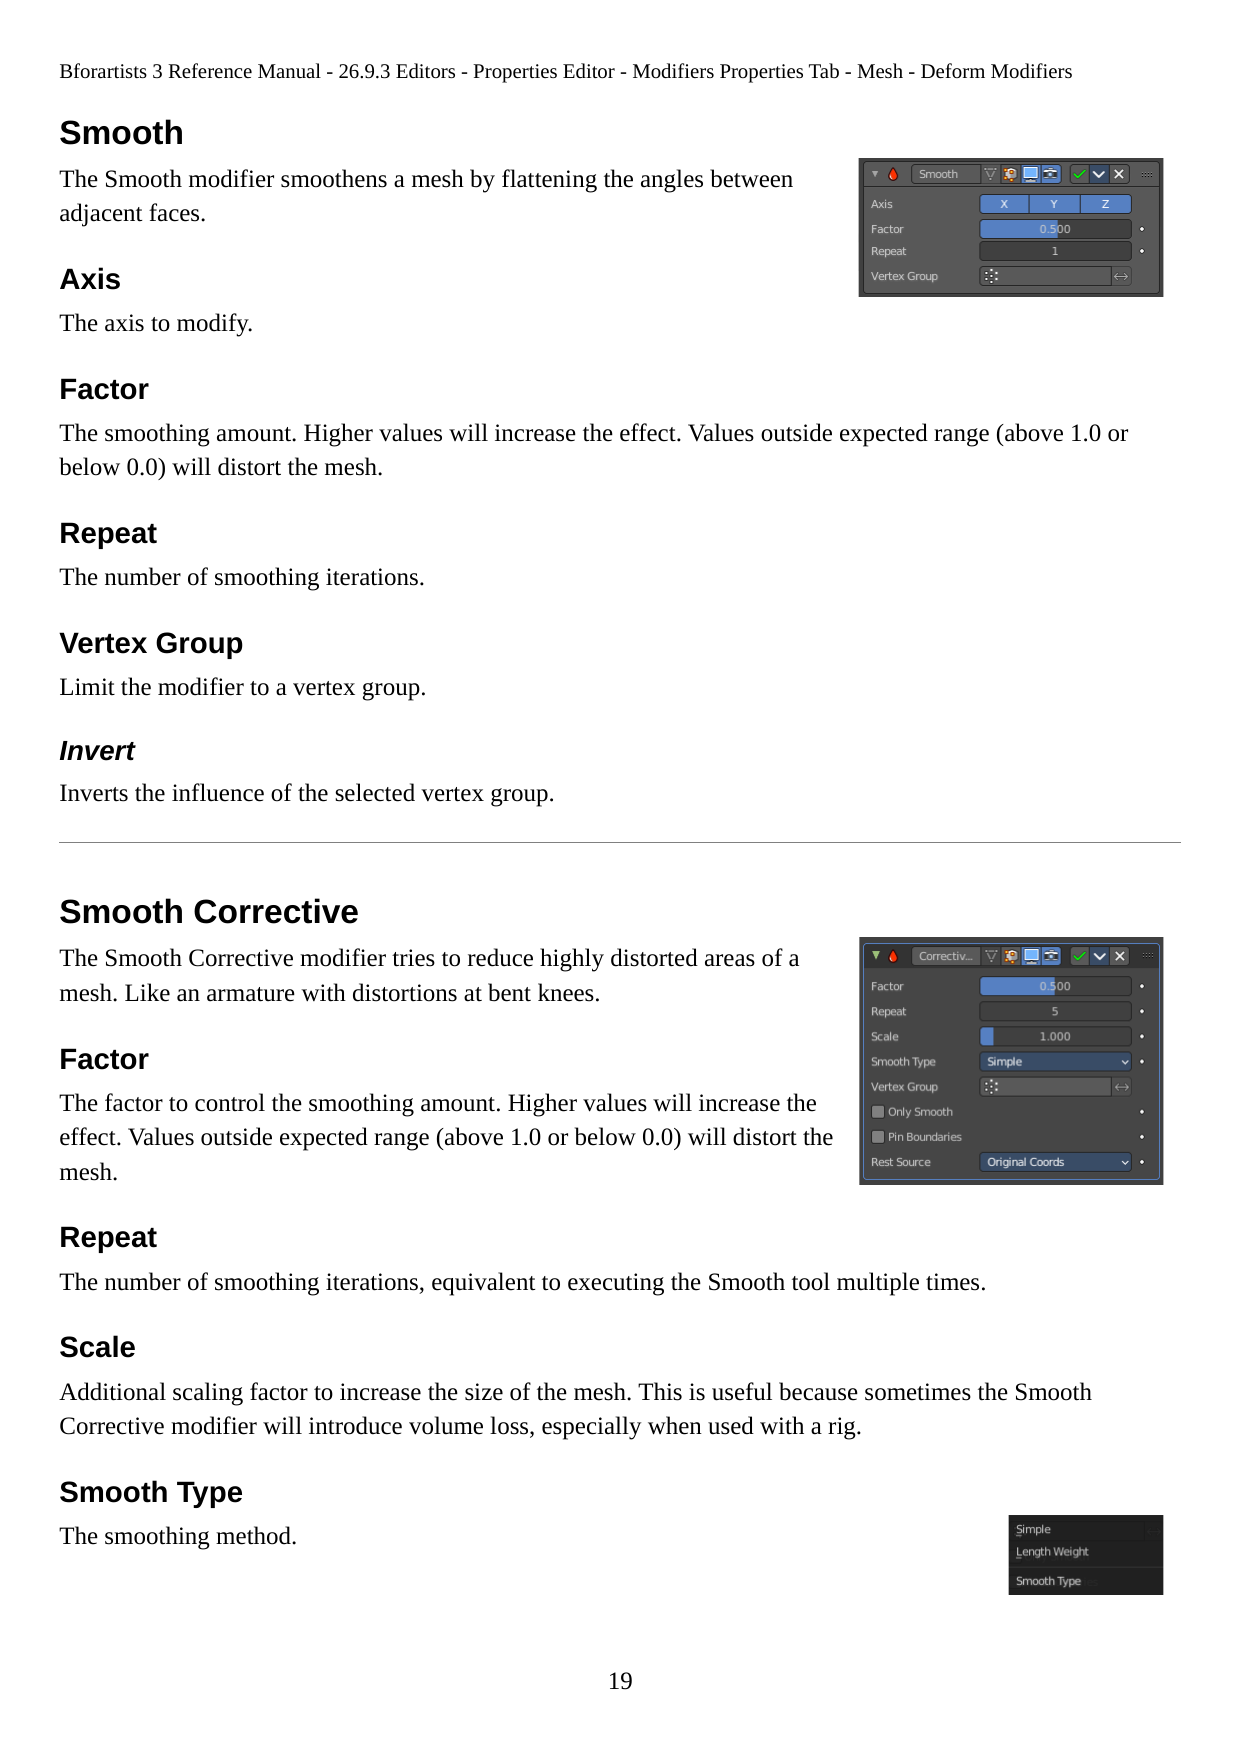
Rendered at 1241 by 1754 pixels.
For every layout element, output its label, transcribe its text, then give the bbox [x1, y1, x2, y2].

text The axis to modify. [59, 308, 1181, 337]
picture [859, 937, 1164, 1185]
subtitle Repeat [59, 516, 1181, 550]
subtitle Smooth [59, 113, 1181, 151]
text The number of smoothing iterations. [59, 562, 1181, 591]
picture [858, 158, 1164, 297]
subtitle [1164, 262, 1181, 296]
subtitle Factor [59, 372, 1181, 406]
text The Smooth modifier smoothens a mesh by flattening the angles between adjacent faces. [59, 164, 858, 227]
text [1164, 1521, 1181, 1550]
subtitle Invert [59, 734, 1181, 766]
subtitle [1164, 1042, 1181, 1075]
text The number of smoothing iterations, equivalent to executing the Smooth tool multiple times. [59, 1267, 1181, 1295]
subtitle Smooth Type [59, 1475, 1181, 1508]
text Additional scaling factor to increase the size of the mesh. This is useful because sometimes the Smooth Corrective modifier will introduce volume loss, especially when used with a rig. [59, 1377, 1181, 1440]
text The Smooth Corrective modifier tries to reduce highly distorted areas of a mesh. Like an armature with distortions at bent knees. [59, 943, 859, 1007]
subtitle Vertex Group [59, 626, 1181, 660]
subtitle Smooth Corrective [59, 892, 1181, 931]
text The smoothing amount. Higher values will increase the effect. Values outside expected range (above 1.0 or below 0.0) will distort the mesh. [59, 418, 1181, 481]
subtitle Axis [59, 262, 858, 296]
text Inverts the influence of the selected vertex group. [59, 778, 1181, 807]
text The factor to control the smoothing amount. Higher values will increase the effect. Values outside expected range (above 1.0 or below 0.0) will distort the mesh. [59, 1088, 1181, 1186]
subtitle Scale [59, 1330, 1181, 1364]
text The smoothing method. [59, 1521, 1008, 1550]
subtitle Factor [59, 1042, 859, 1075]
picture [1008, 1515, 1164, 1595]
text Limit the modifier to a vertex group. [59, 672, 1181, 701]
subtitle Repeat [59, 1220, 1181, 1254]
